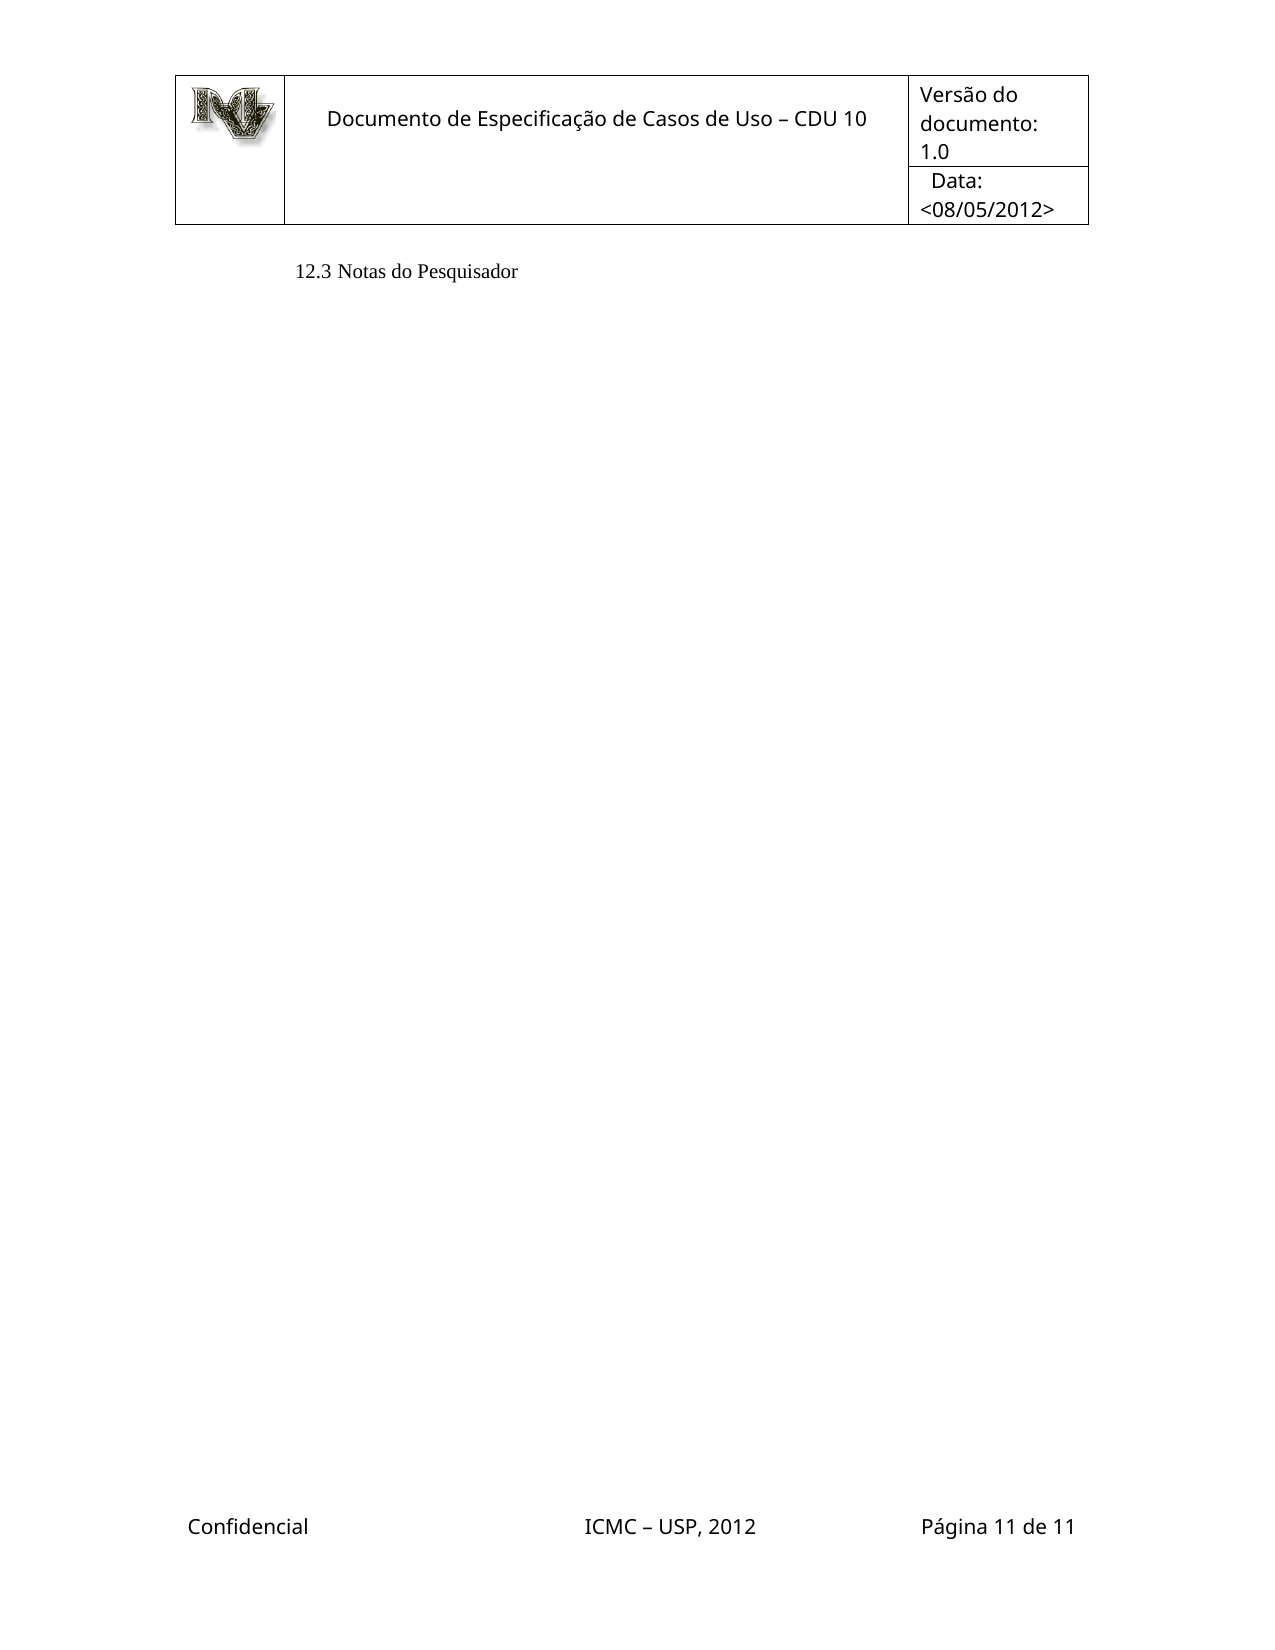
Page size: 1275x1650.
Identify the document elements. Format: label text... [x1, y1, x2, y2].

list 12.3 Notas do Pesquisador [295, 258, 1087, 283]
picture [186, 76, 277, 151]
